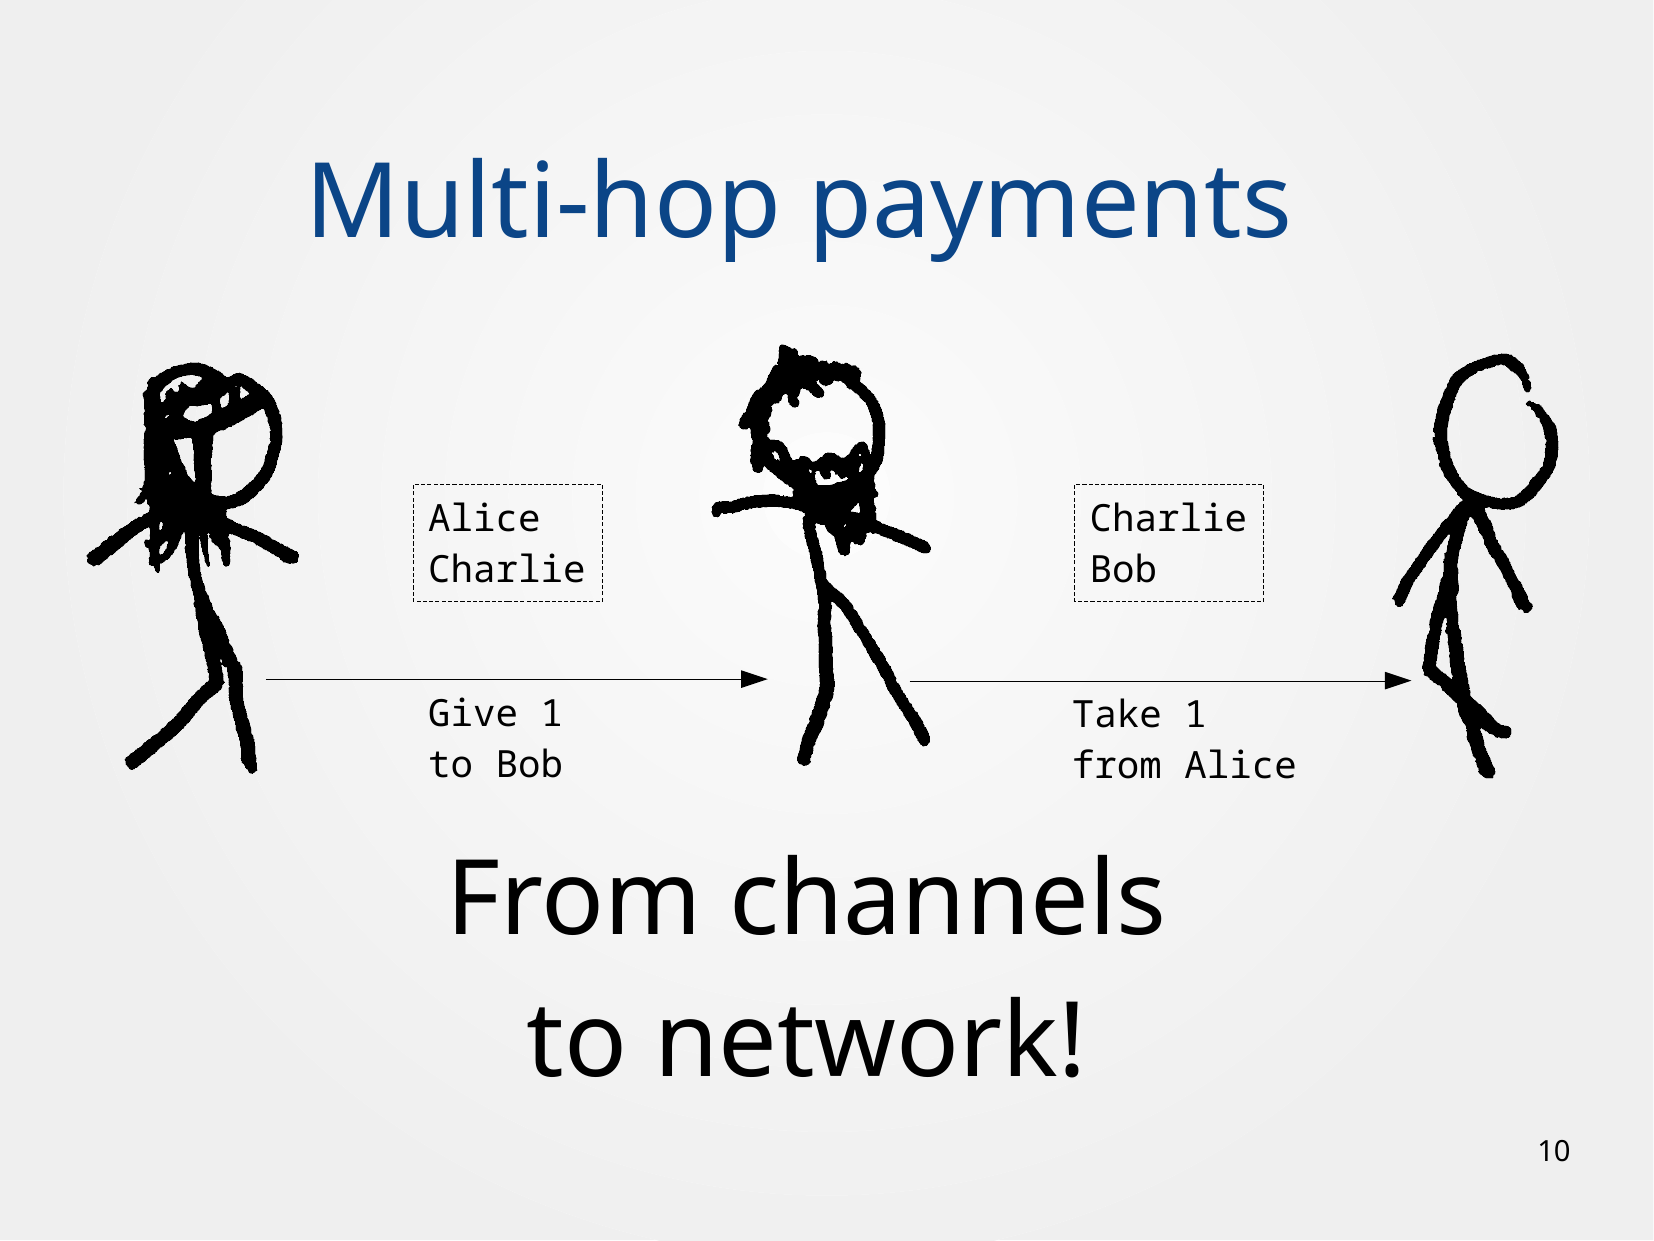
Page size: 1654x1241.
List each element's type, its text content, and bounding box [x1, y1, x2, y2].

text_box Alice Charlie [413, 484, 603, 591]
text_box Give 1 to Bob [413, 680, 591, 786]
text_box Charlie Bob [1074, 484, 1264, 591]
title From channels to network! [446, 783, 1208, 1148]
title Multi-hop payments [305, 76, 1348, 319]
picture [708, 341, 934, 768]
text_box Take 1 from Alice [1057, 682, 1329, 798]
picture [84, 360, 302, 774]
picture [1387, 348, 1563, 783]
